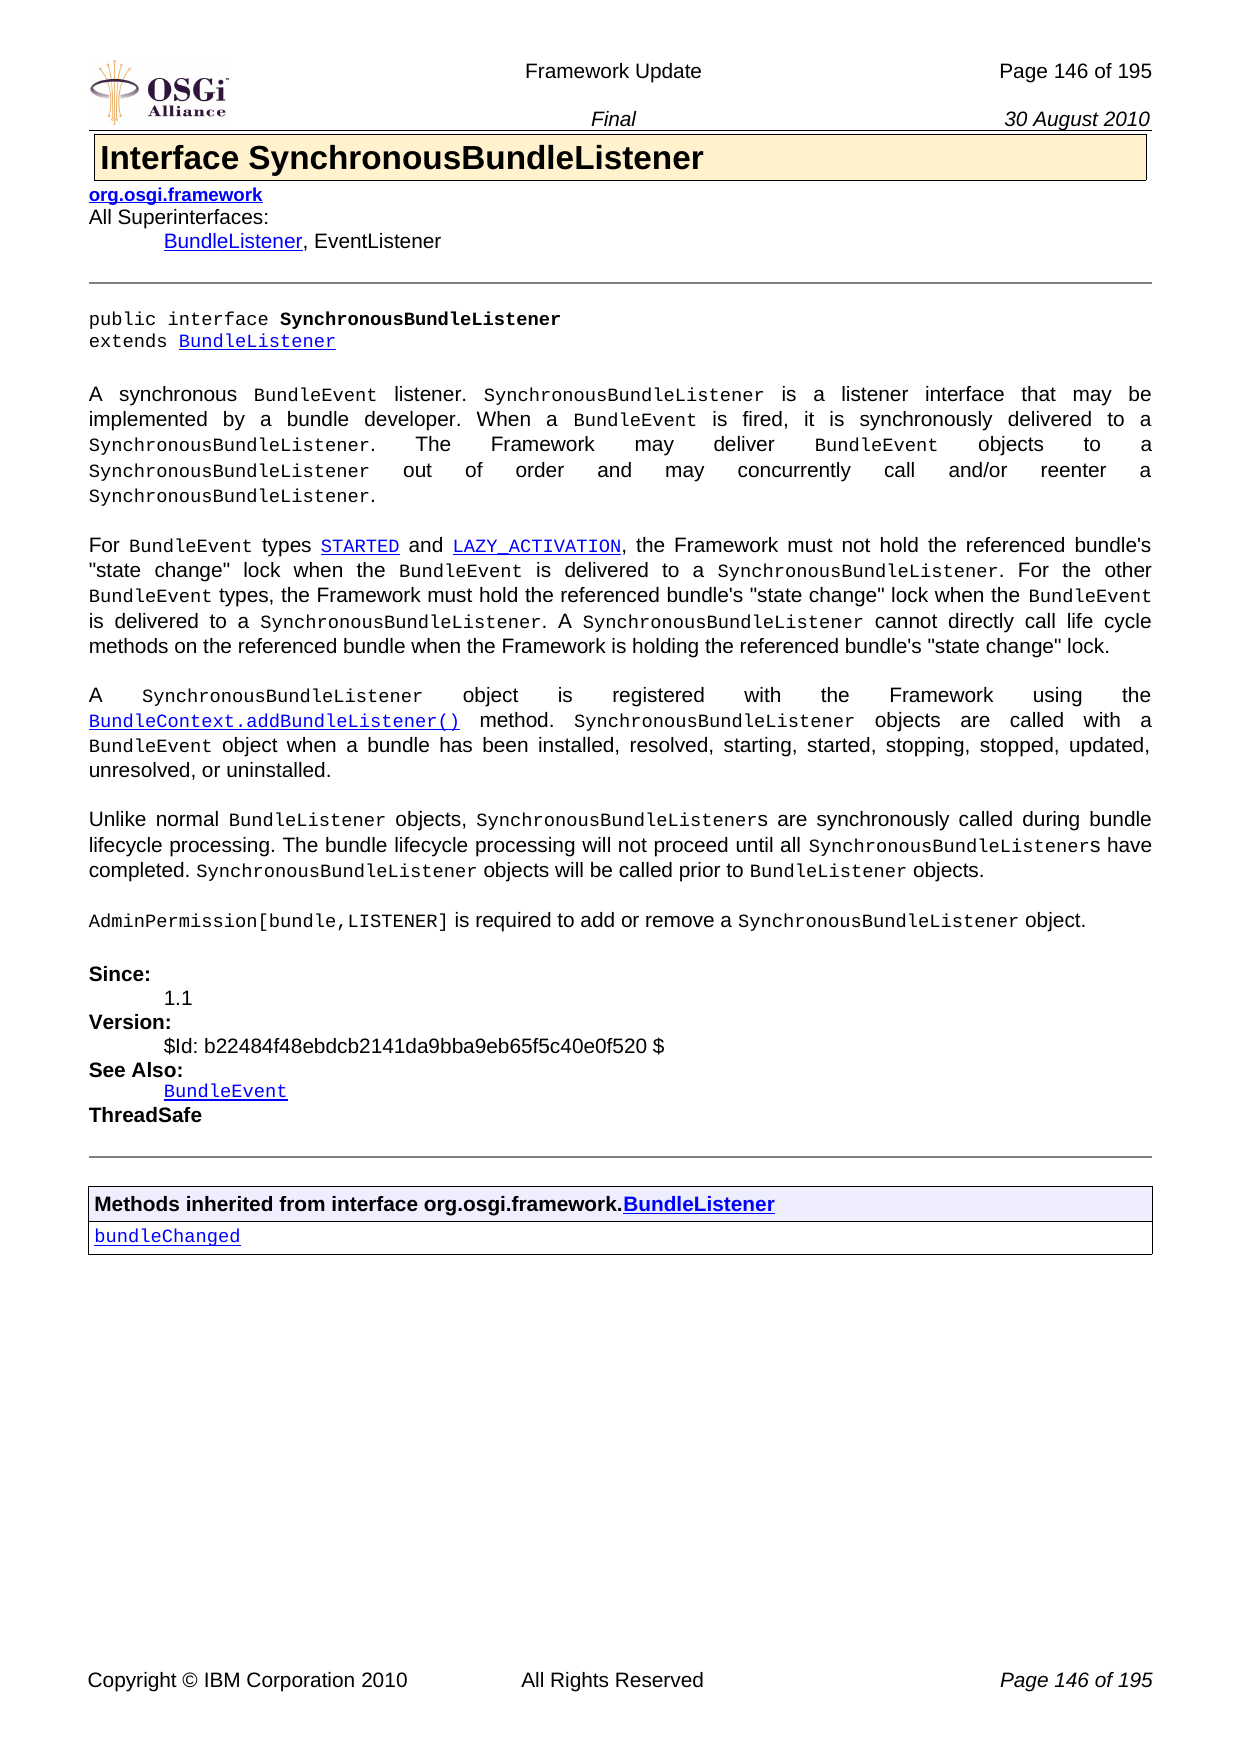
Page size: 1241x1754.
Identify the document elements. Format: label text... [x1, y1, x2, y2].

text BundleListener, EventListener [163, 229, 1152, 253]
text Version: [88, 1010, 1152, 1034]
text AdminPermission[bundle,LISTENER] is required to add or remove a SynchronousBundleListener object. [88, 908, 1152, 933]
subtitle All Superinterfaces: [88, 205, 1152, 229]
text $Id: b22484f48ebdcb2141da9bba9eb65f5c40e0f520 $ [163, 1034, 1152, 1058]
table_cell bundleChanged [89, 1222, 1152, 1254]
text BundleEvent [163, 1082, 1152, 1103]
text org.osgi.framework [88, 183, 1152, 205]
text A SynchronousBundleListener object is registered with the Framework using the BundleContext.addBundleListener() method. SynchronousBundleListener objects are called with a BundleEvent object when a bundle has been installed, resolved, starting, started, stopping, stopped, updated, unresolved, or uninstalled. [88, 683, 1152, 782]
text extends BundleListener [88, 331, 1152, 353]
text Since: [88, 962, 1152, 986]
text See Also: [88, 1058, 1152, 1082]
text Unlike normal BundleListener objects, SynchronousBundleListeners are synchronously called during bundle lifecycle processing. The bundle lifecycle processing will not proceed until all SynchronousBundleListeners have completed. SynchronousBundleListener objects will be called prior to BundleListener objects. [88, 807, 1152, 883]
text public interface SynchronousBundleListener [88, 310, 1152, 331]
text ThreadSafe [88, 1103, 1152, 1127]
picture [90, 60, 230, 125]
subtitle Interface SynchronousBundleListener [95, 135, 1146, 180]
text 1.1 [163, 986, 1152, 1010]
text A synchronous BundleEvent listener. SynchronousBundleListener is a listener interface that may be implemented by a bundle developer. When a BundleEvent is fired, it is synchronously delivered to a SynchronousBundleListener. The Framework may deliver BundleEvent objects to a SynchronousBundleListener out of order and may concurrently call and/or reenter a SynchronousBundleListener. [88, 382, 1152, 508]
table_header Methods inherited from interface org.osgi.framework.BundleListener [89, 1187, 1152, 1221]
text For BundleEvent types STARTED and LAZY_ACTIVATION, the Framework must not hold the referenced bundle's "state change" lock when the BundleEvent is delivered to a SynchronousBundleListener. For the other BundleEvent types, the Framework must hold the referenced bundle's "state change" lock when the BundleEvent is delivered to a SynchronousBundleListener. A SynchronousBundleListener cannot directly call life cycle methods on the referenced bundle when the Framework is holding the referenced bundle's "state change" lock. [88, 533, 1152, 658]
